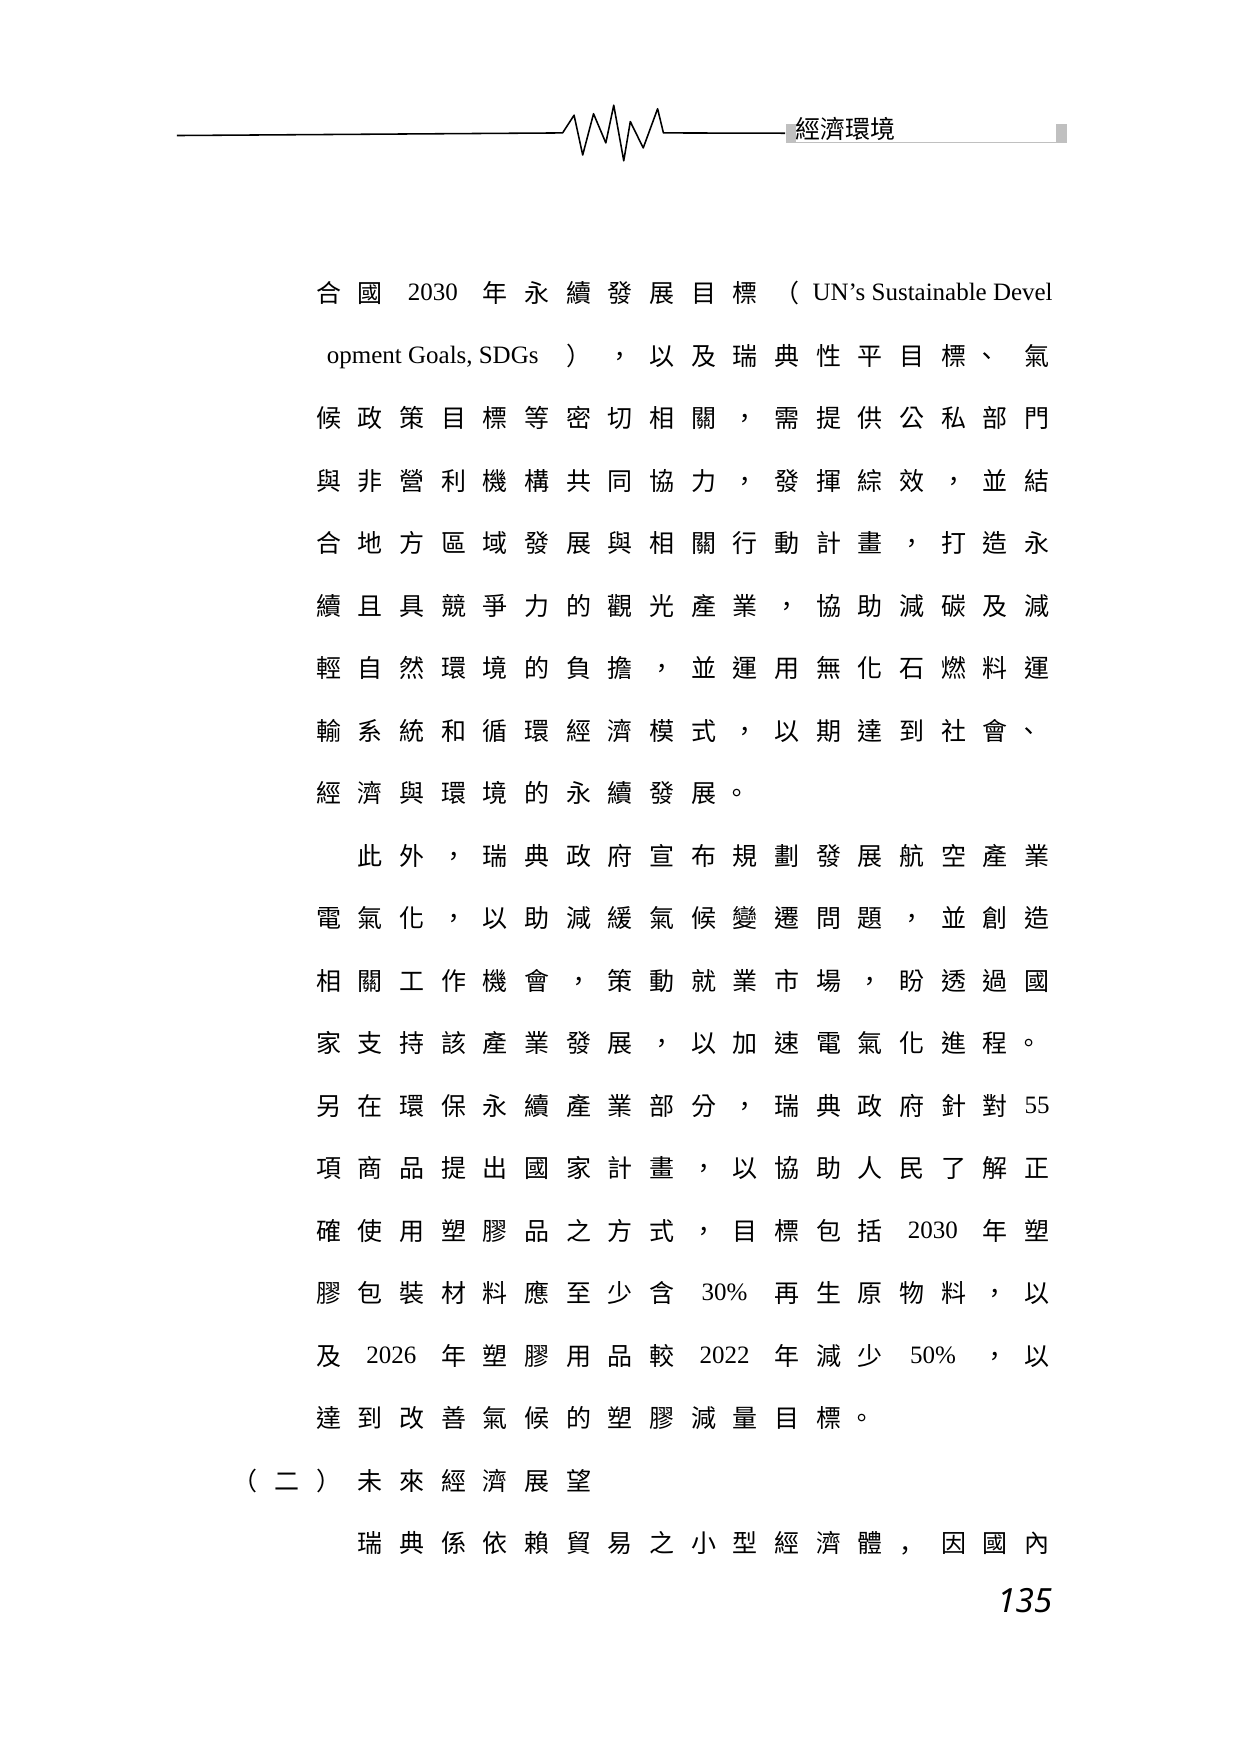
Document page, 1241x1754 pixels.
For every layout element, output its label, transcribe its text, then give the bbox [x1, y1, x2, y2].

text （二）未來經濟展望 [207, 1438, 1058, 1500]
text 合國2030年永續發展目標（UN’s Sustainable Development Goals, SDGs），以及瑞典性平目標、氣候政策目標等密切相關，需提供公私部門與非營利機構共同協力，發揮綜效，並結合地方區域發展與相關行動計畫，打造永續且具競爭力的觀光產業，協助減碳及減輕自然環境的負擔，並運用無化石燃料運輸系統和循環經濟模式，以期達到社會、經濟與環境的永續發展。 [281, 250, 1058, 813]
text 此外，瑞典政府宣布規劃發展航空產業電氣化，以助減緩氣候變遷問題，並創造相關工作機會，策動就業市場，盼透過國家支持該產業發展，以加速電氣化進程。另在環保永續產業部分，瑞典政府針對55項商品提出國家計畫，以協助人民了解正確使用塑膠品之方式，目標包括2030年塑膠包裝材料應至少含30%再生原物料，以及2026年塑膠用品較2022年減少50%，以達到改善氣候的塑膠減量目標。 [281, 813, 1058, 1438]
text 瑞典係依賴貿易之小型經濟體，因國內 [281, 1500, 1058, 1563]
